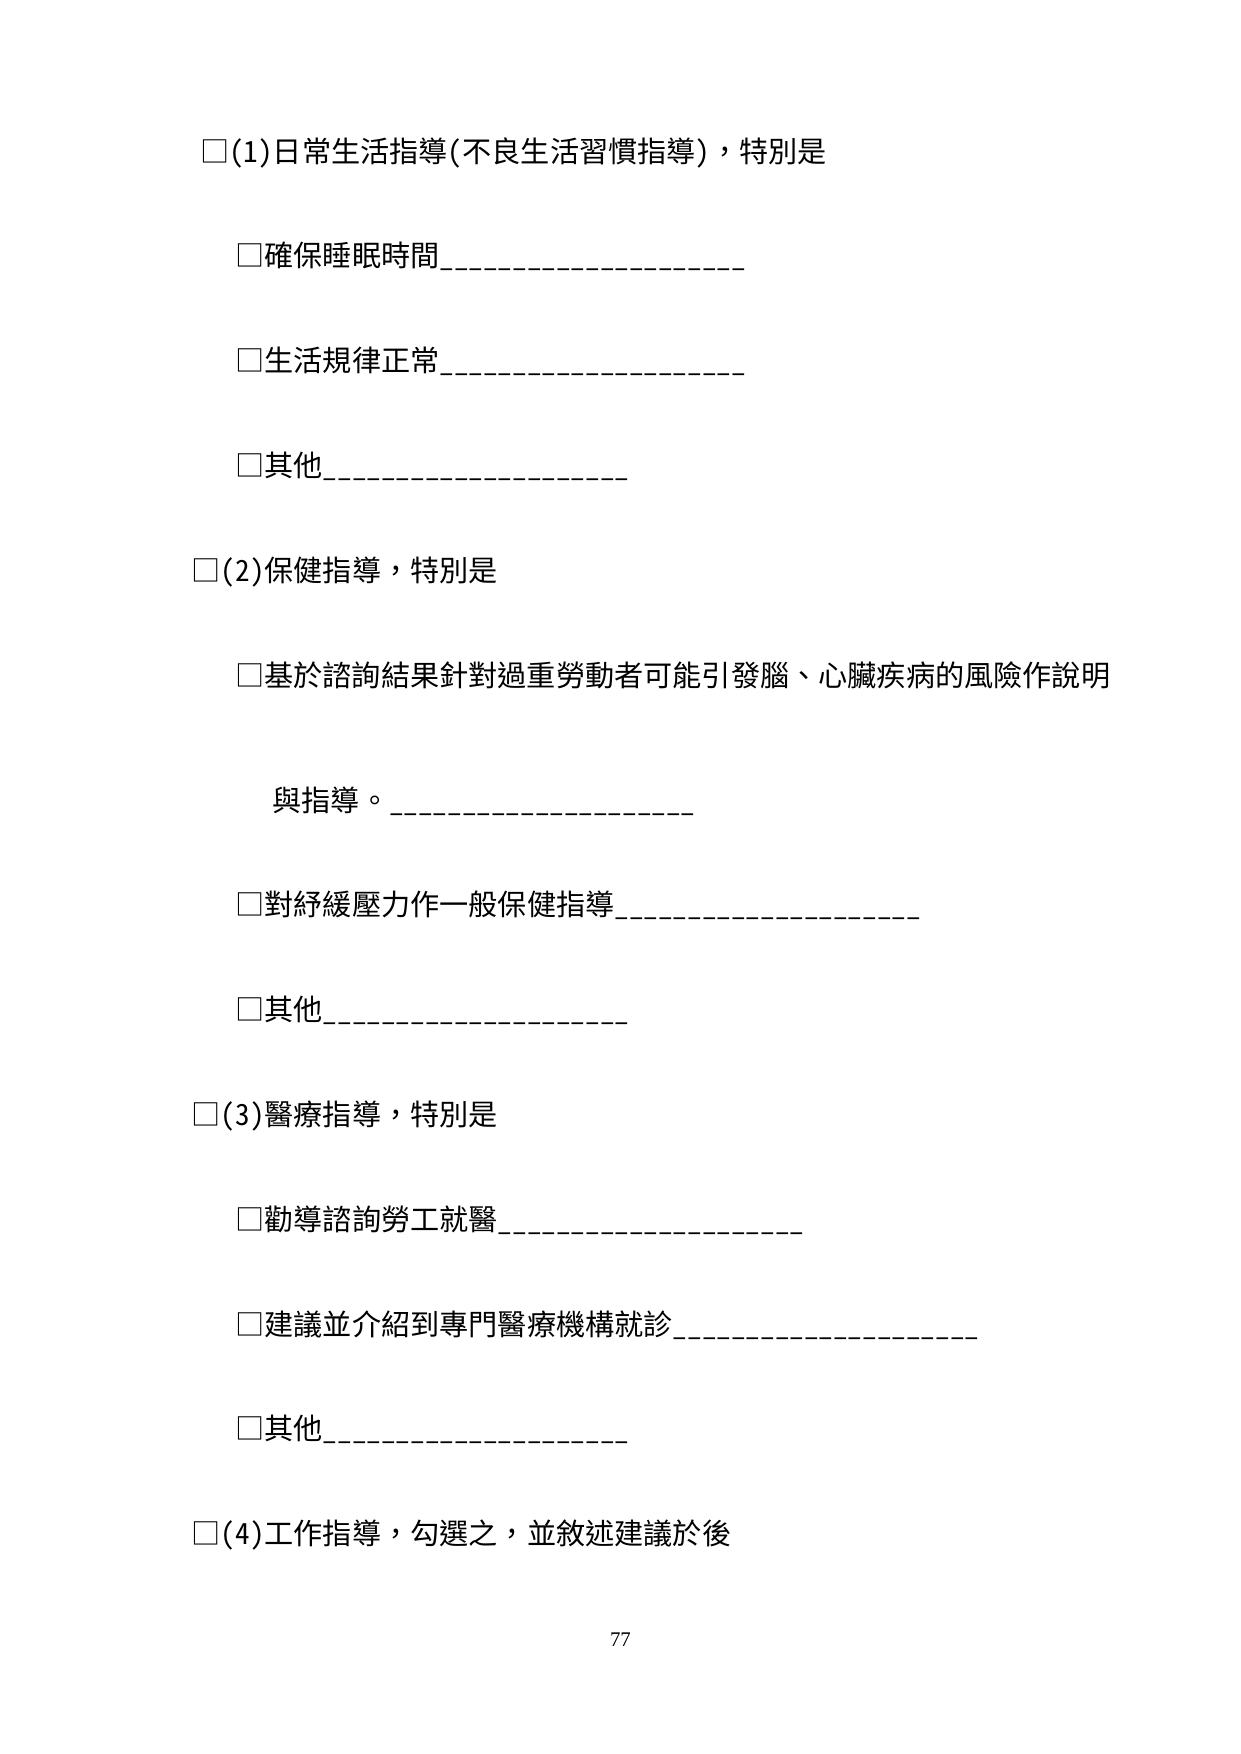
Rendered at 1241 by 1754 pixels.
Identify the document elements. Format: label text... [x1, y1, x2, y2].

text □其他_____________________ [162, 966, 1128, 1029]
text □其他_____________________ [162, 422, 1128, 484]
text □確保睡眠時間_____________________ [162, 212, 1128, 275]
text □建議並介紹到專門醫療機構就診_____________________ [162, 1281, 1128, 1343]
text □(2)保健指導，特別是 [162, 527, 1128, 589]
text □勸導諮詢勞工就醫_____________________ [162, 1176, 1128, 1238]
text □(1)日常生活指導(不良生活習慣指導)，特別是 [112, 108, 1128, 170]
text □其他_____________________ [162, 1385, 1128, 1448]
text □基於諮詢結果針對過重勞動者可能引發腦、心臟疾病的風險作說明與指導。_____________________ [162, 632, 1128, 819]
text □(3)醫療指導，特別是 [162, 1071, 1128, 1133]
text □(4)工作指導，勾選之，並敘述建議於後 [162, 1490, 1128, 1553]
text □對紓緩壓力作一般保健指導_____________________ [162, 861, 1128, 924]
text □生活規律正常_____________________ [162, 317, 1128, 380]
